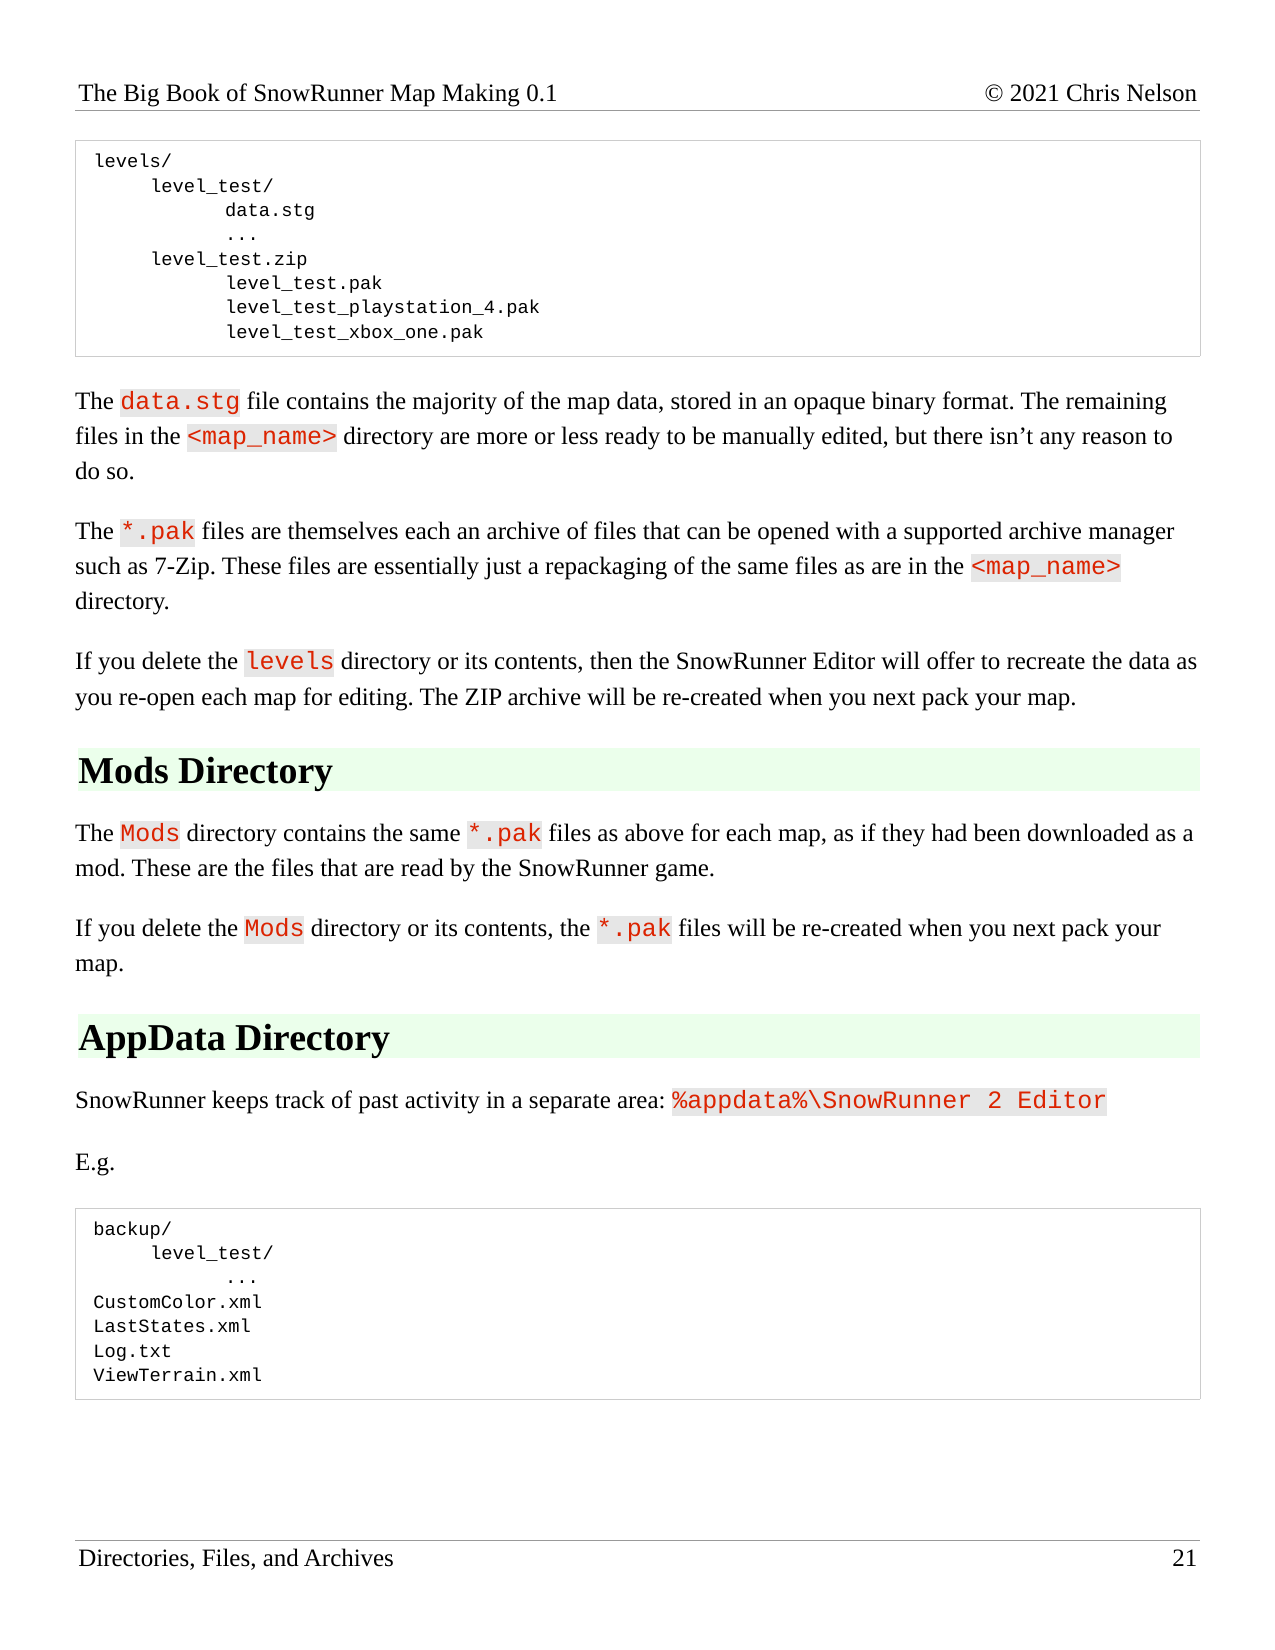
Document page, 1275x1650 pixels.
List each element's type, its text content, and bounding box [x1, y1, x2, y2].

text The *.pak files are themselves each an archive of files that can be opened with a supported archive manager such as 7‑Zip. These files are essentially just a repackaging of the same files as are in the <map_name> directory. [75, 516, 1200, 615]
text level_test_playstation_4.pak [76, 286, 1200, 311]
text backup/ [76, 1209, 1200, 1232]
text ViewTerrain.xml [76, 1354, 1200, 1399]
text The data.stg file contains the majority of the map data, stored in an opaque binary format. The remaining files in the <map_name> directory are more or less ready to be manually edited, but there isn’t any reason to do so. [75, 386, 1200, 485]
text ... [76, 213, 1200, 237]
text SnowRunner keeps track of past activity in a separate area: %appdata%\SnowRunner 2 Editor [75, 1085, 1200, 1116]
text E.g. [75, 1147, 1200, 1176]
text Log.txt [76, 1329, 1200, 1354]
text level_test.zip [76, 237, 1200, 262]
text The Mods directory contains the same *.pak files as above for each map, as if they had been downloaded as a mod. These are the files that are read by the SnowRunner game. [75, 818, 1200, 882]
text level_test/ [76, 164, 1200, 189]
text level_test/ [76, 1232, 1200, 1256]
text levels/ [76, 141, 1200, 164]
subtitle Mods Directory [78, 748, 1200, 791]
text ... [76, 1256, 1200, 1281]
text CustomColor.xml [76, 1281, 1200, 1305]
text data.stg [76, 189, 1200, 213]
text If you delete the Mods directory or its contents, the *.pak files will be re-created when you next pack your map. [75, 913, 1200, 977]
text LastStates.xml [76, 1305, 1200, 1329]
text level_test.pak [76, 262, 1200, 286]
text If you delete the levels directory or its contents, then the SnowRunner Editor will offer to recreate the data as you re-open each map for editing. The ZIP archive will be re-created when you next pack your map. [75, 646, 1200, 710]
subtitle AppData Directory [78, 1014, 1200, 1058]
text level_test_xbox_one.pak [76, 311, 1200, 356]
